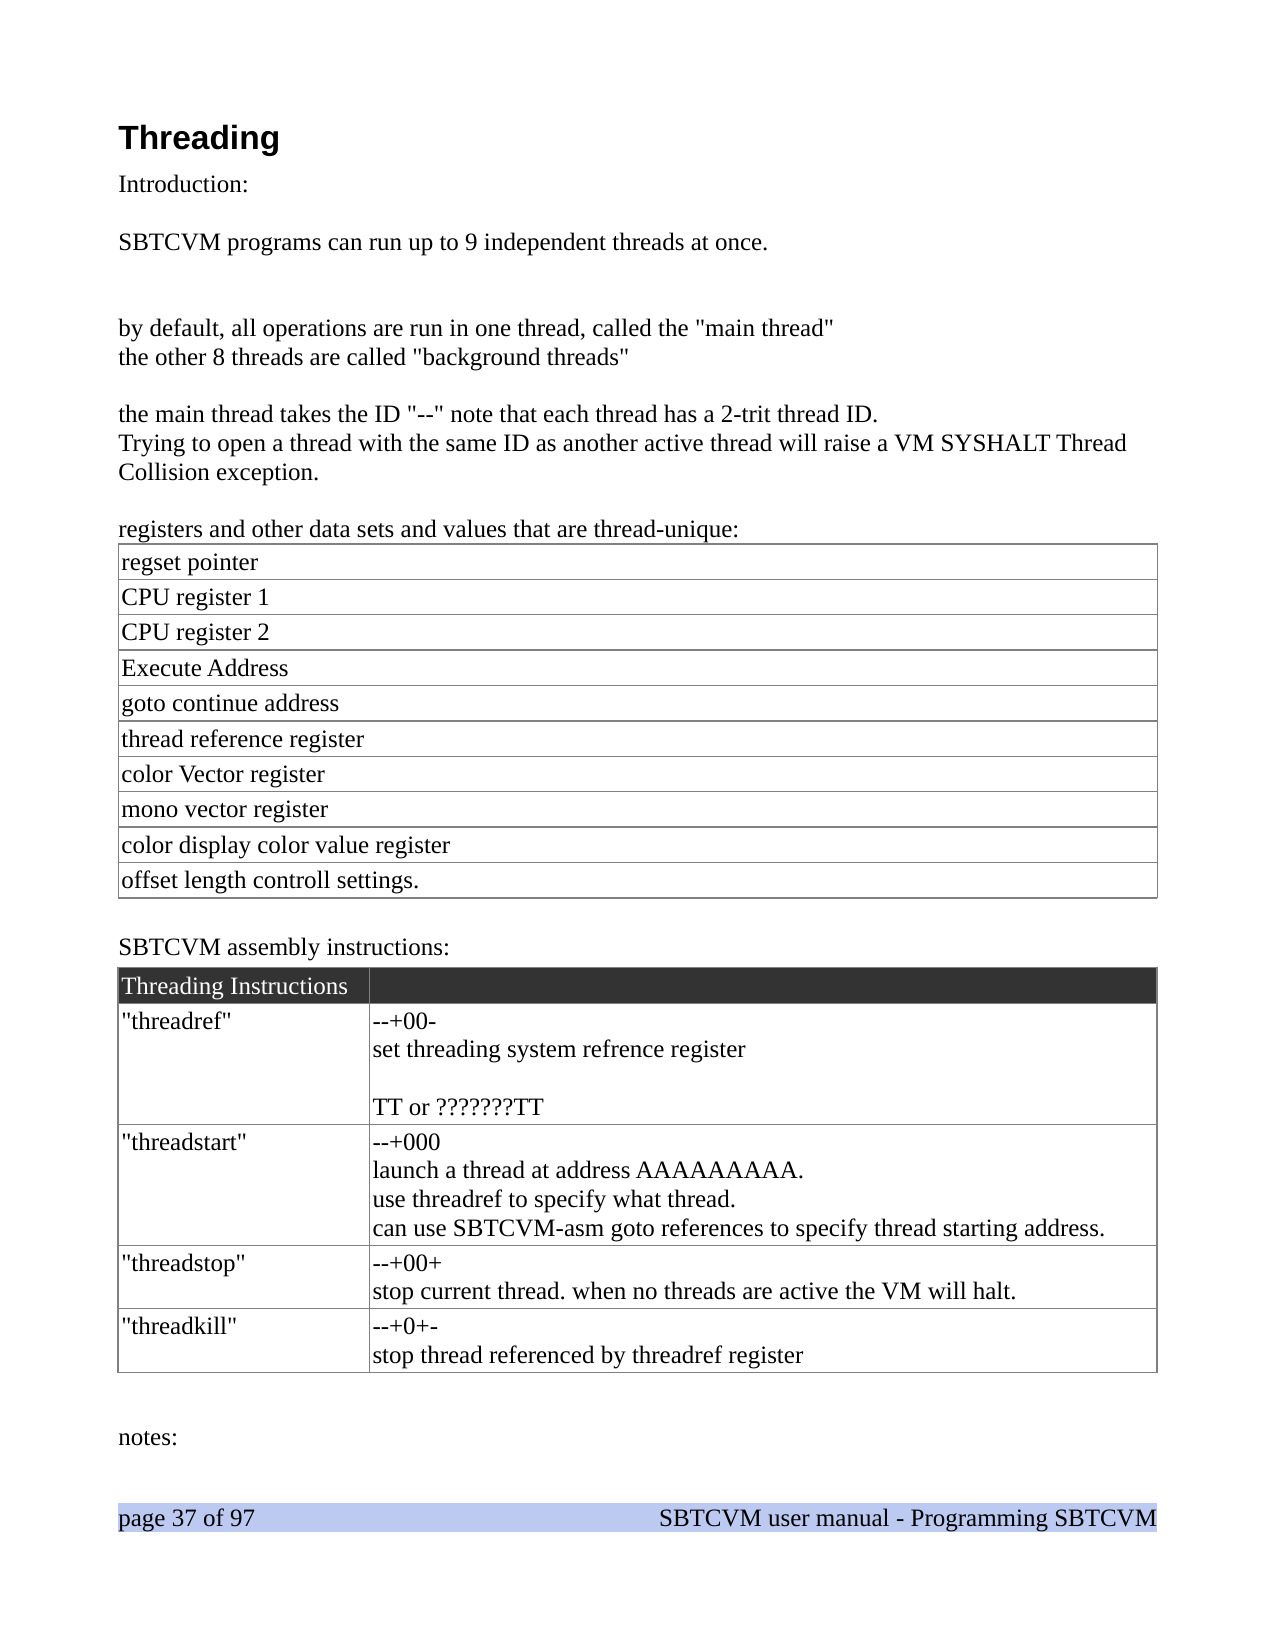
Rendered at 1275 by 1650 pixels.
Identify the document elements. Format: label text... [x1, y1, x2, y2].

table_cell --+00- set threading system refrence register TT or ???????TT [370, 1004, 1156, 1124]
table_header regset pointer [119, 545, 1157, 578]
table_cell --+000 launch a thread at address AAAAAAAAA. use threadref to specify what thread. can use SBTCVM-asm goto references to specify thread starting address. [370, 1125, 1156, 1244]
table_header Threading Instructions [119, 968, 369, 1003]
table_cell "threadkill" [119, 1309, 369, 1371]
text Introduction: SBTCVM programs can run up to 9 independent threads at once. by default, all operations are run in one thread, called the "main thread" the other 8 threads are called "background threads" the main thread takes the ID "--" note that each thread has a 2-trit thread ID. Trying to open a thread with the same ID as another active thread will raise a VM SYSHALT Thread Collision exception. registers and other data sets and values that are thread-unique: [118, 169, 1157, 543]
table_cell Execute Address [119, 651, 1157, 685]
table_cell --+00+ stop current thread. when no threads are active the VM will halt. [370, 1246, 1156, 1308]
table_cell goto continue address [119, 686, 1157, 720]
table_header [370, 968, 1156, 1003]
table_cell CPU register 1 [119, 580, 1157, 614]
table_cell offset length controll settings. [119, 863, 1157, 897]
table_cell --+0+- stop thread referenced by threadref register [370, 1309, 1156, 1371]
text notes: [118, 1422, 1157, 1451]
table_cell "threadstop" [119, 1246, 369, 1308]
table_cell color Vector register [119, 757, 1157, 791]
table_cell mono vector register [119, 792, 1157, 826]
table_cell "threadref" [119, 1004, 369, 1124]
text SBTCVM assembly instructions: [118, 899, 1157, 961]
table_cell "threadstart" [119, 1125, 369, 1244]
table_cell color display color value register [119, 828, 1157, 862]
table_cell thread reference register [119, 722, 1157, 756]
table_cell CPU register 2 [119, 615, 1157, 649]
subtitle Threading [118, 118, 1157, 157]
